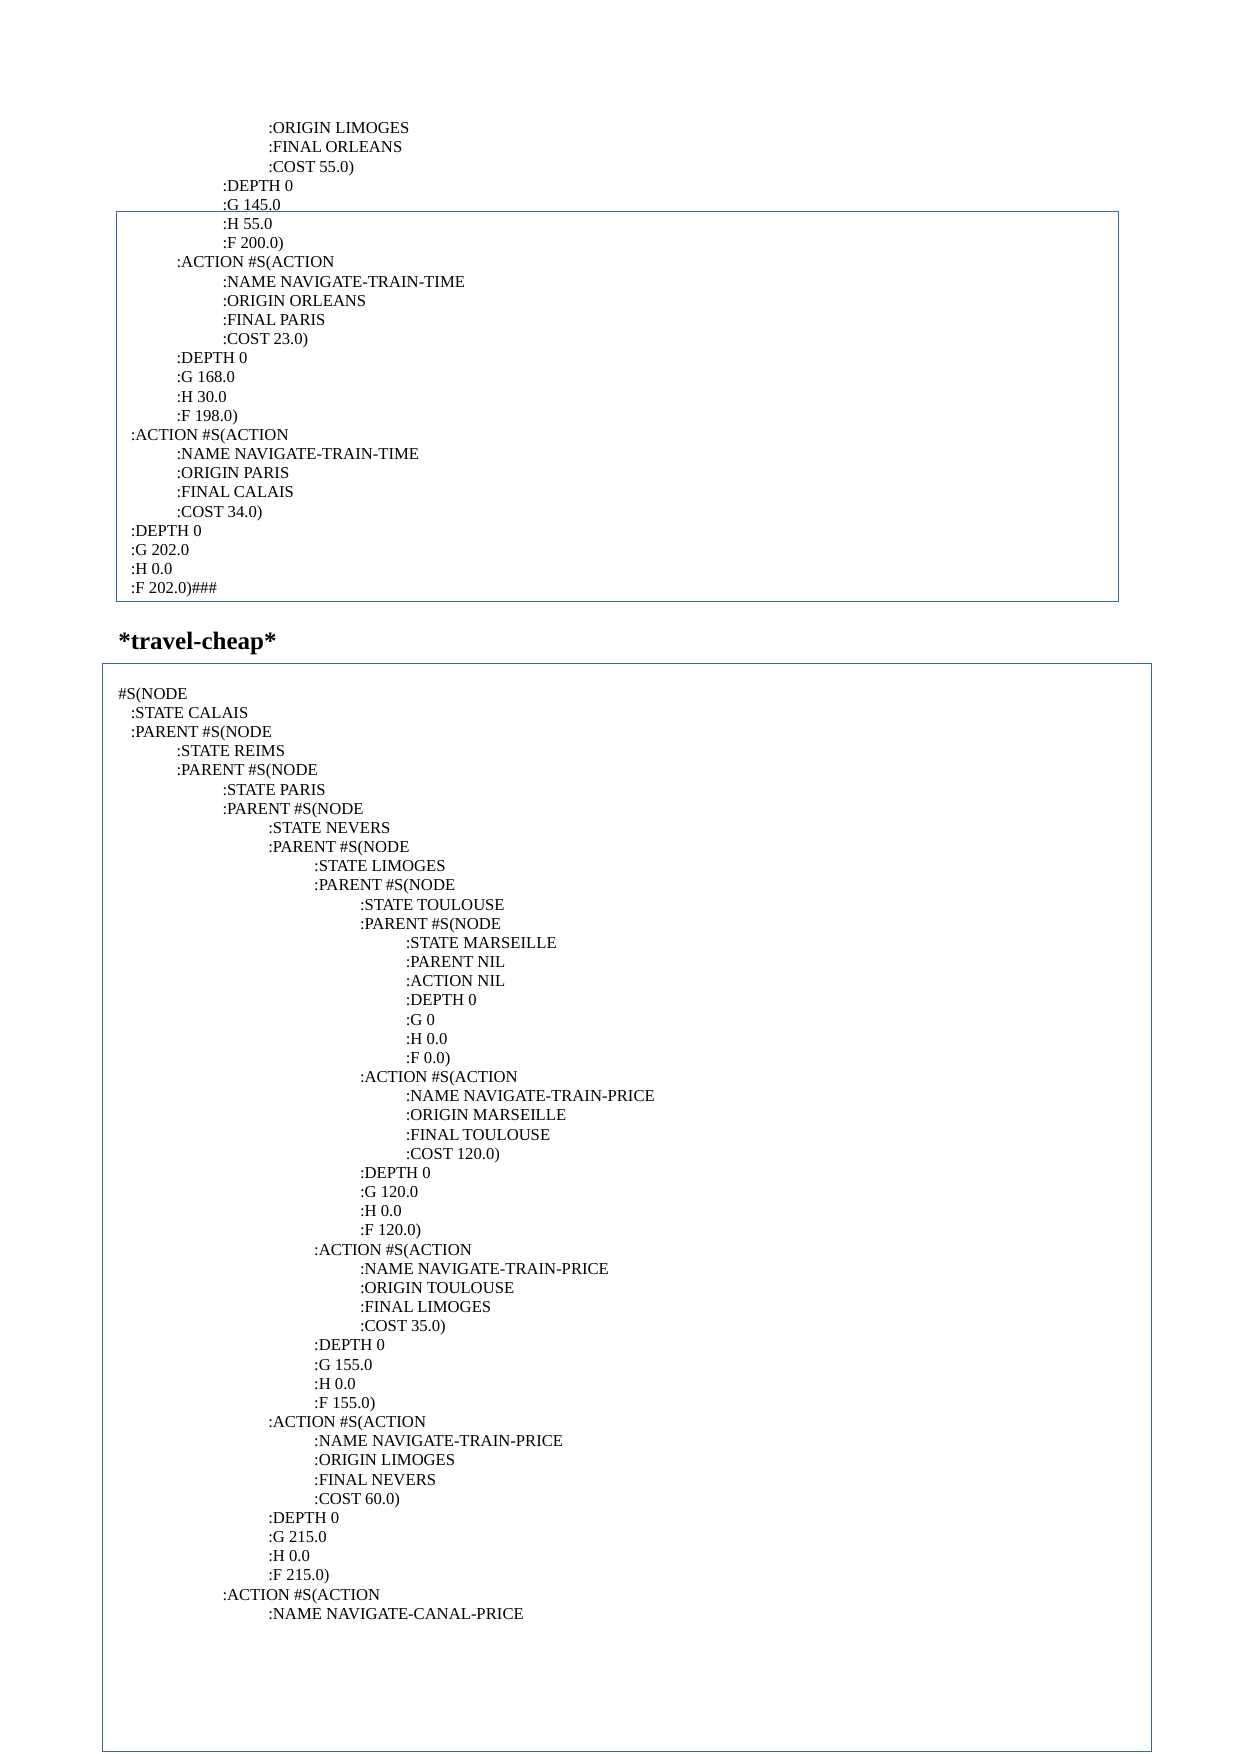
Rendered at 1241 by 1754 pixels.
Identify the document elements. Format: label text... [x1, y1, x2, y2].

text :COST 35.0) [118, 1316, 1122, 1335]
text :ORIGIN TOULOUSE [118, 1278, 1122, 1297]
text :G 0 [118, 1009, 1122, 1028]
text :ORIGIN MARSEILLE [118, 1105, 1122, 1124]
text :F 120.0) [118, 1220, 1122, 1239]
text :STATE PARIS [118, 779, 1122, 798]
text :F 200.0) [118, 233, 1118, 252]
text :STATE LIMOGES [118, 856, 1122, 875]
text :G 155.0 [118, 1354, 1122, 1373]
text :ORIGIN ORLEANS [118, 291, 1118, 310]
text :G 145.0 [118, 195, 1122, 214]
text :G 215.0 [118, 1527, 1122, 1546]
text :COST 60.0) [118, 1488, 1122, 1508]
text :NAME NAVIGATE-TRAIN-PRICE [118, 1431, 1122, 1450]
text :ACTION NIL [118, 971, 1122, 990]
text :COST 120.0) [118, 1143, 1122, 1163]
text :DEPTH 0 [118, 348, 1118, 367]
text :G 120.0 [118, 1182, 1122, 1201]
text :NAME NAVIGATE-TRAIN-PRICE [118, 1086, 1122, 1105]
text :F 155.0) [118, 1393, 1122, 1412]
text :H 0.0 [118, 1373, 1122, 1393]
text *travel-cheap* [118, 626, 1122, 655]
text :DEPTH 0 [118, 1508, 1122, 1527]
text :H 55.0 [118, 214, 1118, 233]
text :DEPTH 0 [118, 990, 1122, 1009]
text :FINAL NEVERS [118, 1469, 1122, 1488]
text #S(NODE [118, 683, 1122, 703]
text :NAME NAVIGATE-TRAIN-TIME [118, 271, 1118, 291]
text :H 0.0 [118, 559, 1118, 578]
text :ACTION #S(ACTION [118, 1584, 1122, 1603]
text :ACTION #S(ACTION [118, 1239, 1122, 1258]
text :G 202.0 [118, 540, 1118, 559]
text :STATE CALAIS [118, 703, 1122, 722]
text :FINAL PARIS [118, 310, 1118, 329]
text :DEPTH 0 [118, 176, 1122, 195]
text :NAME NAVIGATE-TRAIN-TIME [118, 444, 1118, 463]
text :H 0.0 [118, 1028, 1122, 1048]
text :COST 23.0) [118, 329, 1118, 348]
text :PARENT #S(NODE [118, 837, 1122, 856]
text :ORIGIN PARIS [118, 463, 1118, 482]
text :FINAL CALAIS [118, 482, 1118, 501]
text :PARENT #S(NODE [118, 798, 1122, 818]
text :STATE TOULOUSE [118, 894, 1122, 913]
text :F 198.0) [118, 406, 1118, 425]
text :NAME NAVIGATE-CANAL-PRICE [118, 1603, 1122, 1623]
text :H 30.0 [118, 386, 1118, 406]
text :STATE MARSEILLE [118, 933, 1122, 952]
text :STATE NEVERS [118, 818, 1122, 837]
text :PARENT #S(NODE [118, 760, 1122, 779]
text :ACTION #S(ACTION [118, 1412, 1122, 1431]
text :F 202.0)### [118, 578, 1118, 597]
text :PARENT #S(NODE [118, 913, 1122, 933]
text :PARENT #S(NODE [118, 722, 1122, 741]
text :COST 34.0) [118, 501, 1118, 521]
text :FINAL LIMOGES [118, 1297, 1122, 1316]
text :ACTION #S(ACTION [118, 425, 1118, 444]
text :FINAL TOULOUSE [118, 1124, 1122, 1143]
text :DEPTH 0 [118, 1335, 1122, 1354]
text :DEPTH 0 [118, 521, 1118, 540]
text :ORIGIN LIMOGES [118, 1450, 1122, 1469]
text :PARENT #S(NODE [118, 875, 1122, 894]
text :H 0.0 [118, 1201, 1122, 1220]
text :F 215.0) [118, 1565, 1122, 1584]
text :ORIGIN LIMOGES [118, 118, 1122, 137]
text :FINAL ORLEANS [118, 137, 1122, 156]
text :STATE REIMS [118, 741, 1122, 760]
text :DEPTH 0 [118, 1163, 1122, 1182]
text :PARENT NIL [118, 952, 1122, 971]
text :COST 55.0) [118, 156, 1122, 176]
text :ACTION #S(ACTION [118, 1067, 1122, 1086]
text :G 168.0 [118, 367, 1118, 386]
text :F 0.0) [118, 1048, 1122, 1067]
text :H 0.0 [118, 1546, 1122, 1565]
text :ACTION #S(ACTION [118, 252, 1118, 271]
text :NAME NAVIGATE-TRAIN-PRICE [118, 1258, 1122, 1278]
